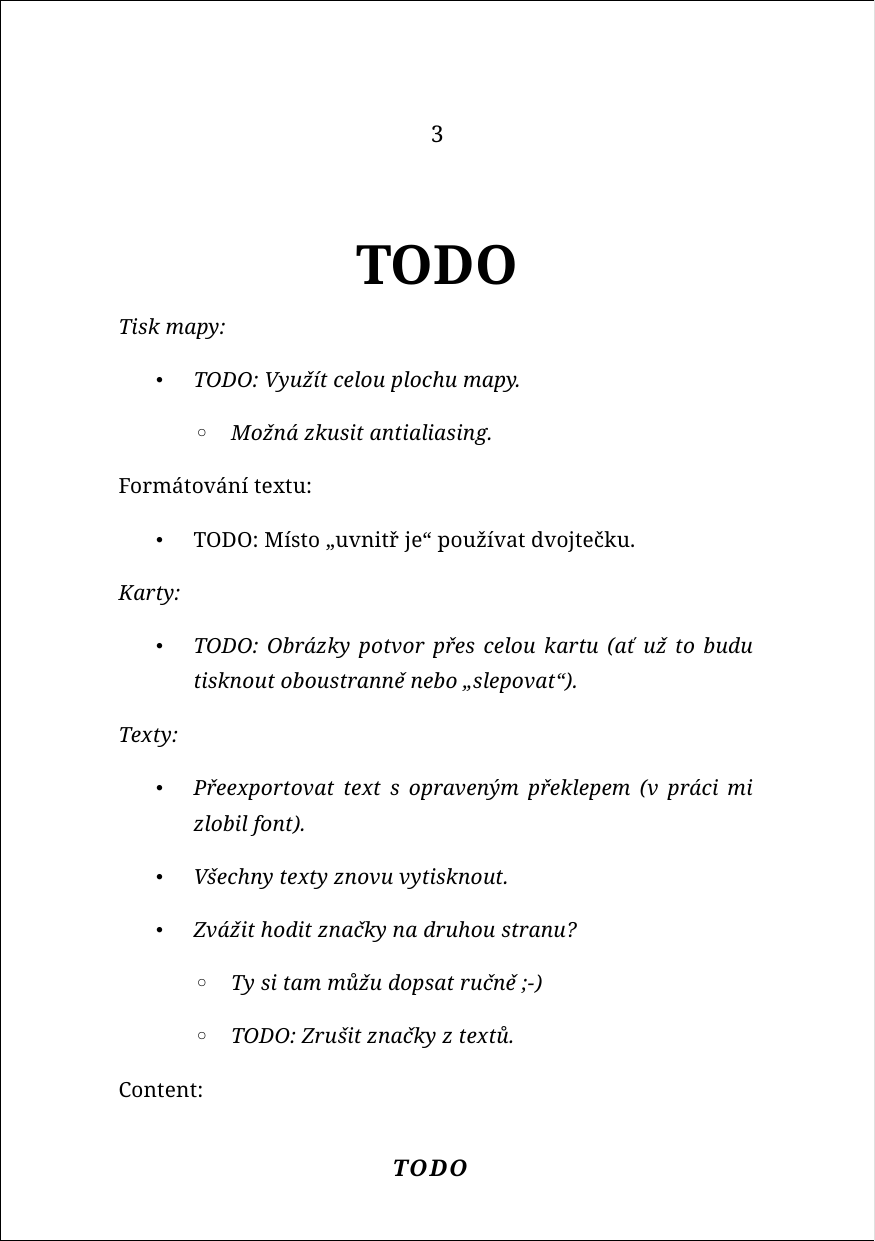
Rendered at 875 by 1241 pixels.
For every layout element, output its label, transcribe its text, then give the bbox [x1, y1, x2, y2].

list Ty si tam můžu dopsat ručně ;-) [193, 968, 756, 997]
text Karty: [118, 578, 756, 606]
list TODO: Zrušit značky z textů. [193, 1022, 756, 1050]
list TODO: Místo „uvnitř je“ používat dvojtečku. [156, 525, 756, 553]
list Přeexportovat text s opraveným překlepem (v práci mi zlobil font). [156, 773, 756, 837]
text Content: [118, 1075, 756, 1103]
list TODO: Využít celou plochu mapy. [156, 365, 756, 393]
list Možná zkusit antialiasing. [193, 418, 756, 447]
text Tisk mapy: [118, 312, 756, 340]
text Texty: [118, 720, 756, 748]
text Formátování textu: [118, 471, 756, 500]
list Zvážit hodit značky na druhou stranu? [156, 915, 756, 943]
list TODO: Obrázky potvor přes celou kartu (ať už to budu tisknout oboustranně nebo „slepovat“). [156, 631, 756, 695]
list Všechny texty znovu vytisknout. [156, 862, 756, 890]
subtitle TODO [118, 226, 756, 300]
